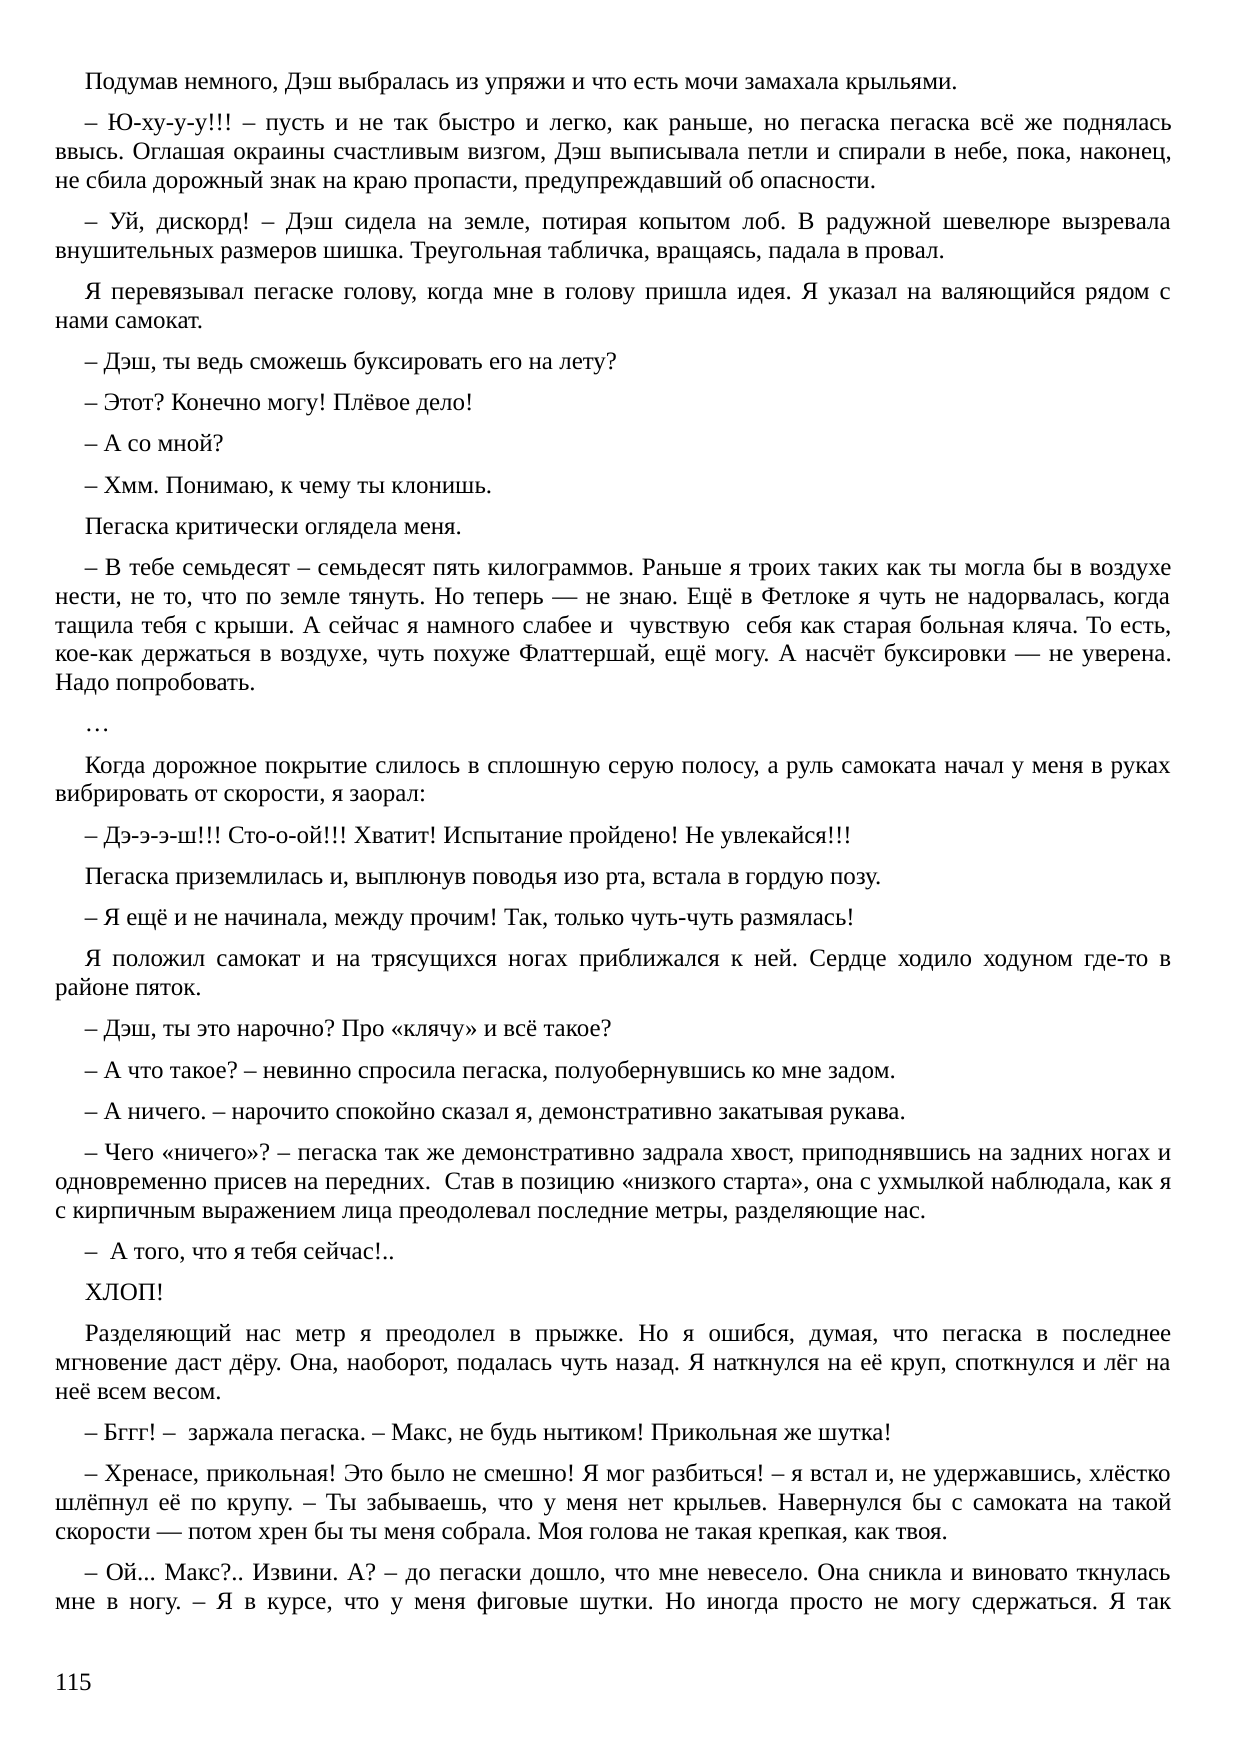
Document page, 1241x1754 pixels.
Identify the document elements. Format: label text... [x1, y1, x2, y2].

text – Дэш, ты ведь сможешь буксировать его на лету? [55, 346, 1173, 375]
text – В тебе семьдесят – семьдесят пять килограммов. Раньше я троих таких как ты могла бы в воздухе нести, не то, что по земле тянуть. Но теперь — не знаю. Ещё в Фетлоке я чуть не надорвалась, когда тащила тебя с крыши. А сейчас я намного слабее и чувствую себя как старая больная кляча. То есть, кое-как держаться в воздухе, чуть похуже Флаттершай, ещё могу. А насчёт буксировки — не уверена. Надо попробовать. [55, 552, 1173, 696]
text – Ой... Макс?.. Извини. А? – до пегаски дошло, что мне невесело. Она сникла и виновато ткнулась мне в ногу. – Я в курсе, что у меня фиговые шутки. Но иногда просто не могу сдержаться. Я так [55, 1557, 1173, 1615]
text – А что такое? – невинно спросила пегаска, полуобернувшись ко мне задом. [55, 1055, 1173, 1083]
text – Дэ-э-э-ш!!! Сто-о-ой!!! Хватит! Испытание пройдено! Не увлекайся!!! [55, 820, 1173, 848]
text Когда дорожное покрытие слилось в сплошную серую полосу, а руль самоката начал у меня в руках вибрировать от скорости, я заорал: [55, 750, 1173, 807]
text – Бггг! – заржала пегаска. – Макс, не будь нытиком! Прикольная же шутка! [55, 1417, 1173, 1446]
text Подумав немного, Дэш выбралась из упряжи и что есть мочи замахала крыльями. [55, 66, 1173, 95]
text – Хмм. Понимаю, к чему ты клонишь. [55, 470, 1173, 498]
text – А ничего. – нарочито спокойно сказал я, демонстративно закатывая рукава. [55, 1096, 1173, 1125]
text – Хренасе, прикольная! Это было не смешно! Я мог разбиться! – я встал и, не удержавшись, хлёстко шлёпнул её по крупу. – Ты забываешь, что у меня нет крыльев. Навернулся бы с самоката на такой скорости — потом хрен бы ты меня собрала. Моя голова не такая крепкая, как твоя. [55, 1458, 1173, 1545]
text – Ю-ху-у-у!!! – пусть и не так быстро и легко, как раньше, но пегаска пегаска всё же поднялась ввысь. Оглашая окраины счастливым визгом, Дэш выписывала петли и спирали в небе, пока, наконец, не сбила дорожный знак на краю пропасти, предупреждавший об опасности. [55, 107, 1173, 193]
text Пегаска приземлилась и, выплюнув поводья изо рта, встала в гордую позу. [55, 861, 1173, 890]
text Я положил самокат и на трясущихся ногах приближался к ней. Сердце ходило ходуном где-то в районе пяток. [55, 943, 1173, 1001]
text – Этот? Конечно могу! Плёвое дело! [55, 387, 1173, 416]
text – Чего «ничего»? – пегаска так же демонстративно задрала хвост, приподнявшись на задних ногах и одновременно присев на передних. Став в позицию «низкого старта», она с ухмылкой наблюдала, как я с кирпичным выражением лица преодолевал последние метры, разделяющие нас. [55, 1137, 1173, 1223]
text – Дэш, ты это нарочно? Про «клячу» и всё такое? [55, 1013, 1173, 1042]
text Пегаска критически оглядела меня. [55, 511, 1173, 540]
text – Уй, дискорд! – Дэш сидела на земле, потирая копытом лоб. В радужной шевелюре вызревала внушительных размеров шишка. Треугольная табличка, вращаясь, падала в провал. [55, 206, 1173, 263]
text Разделяющий нас метр я преодолел в прыжке. Но я ошибся, думая, что пегаска в последнее мгновение даст дёру. Она, наоборот, подалась чуть назад. Я наткнулся на её круп, споткнулся и лёг на неё всем весом. [55, 1318, 1173, 1405]
text – А того, что я тебя сейчас!.. [55, 1236, 1173, 1265]
text – Я ещё и не начинала, между прочим! Так, только чуть-чуть размялась! [55, 902, 1173, 931]
text ХЛОП! [55, 1277, 1173, 1306]
text – А со мной? [55, 428, 1173, 457]
text Я перевязывал пегаске голову, когда мне в голову пришла идея. Я указал на валяющийся рядом с нами самокат. [55, 276, 1173, 333]
text … [55, 708, 1173, 737]
